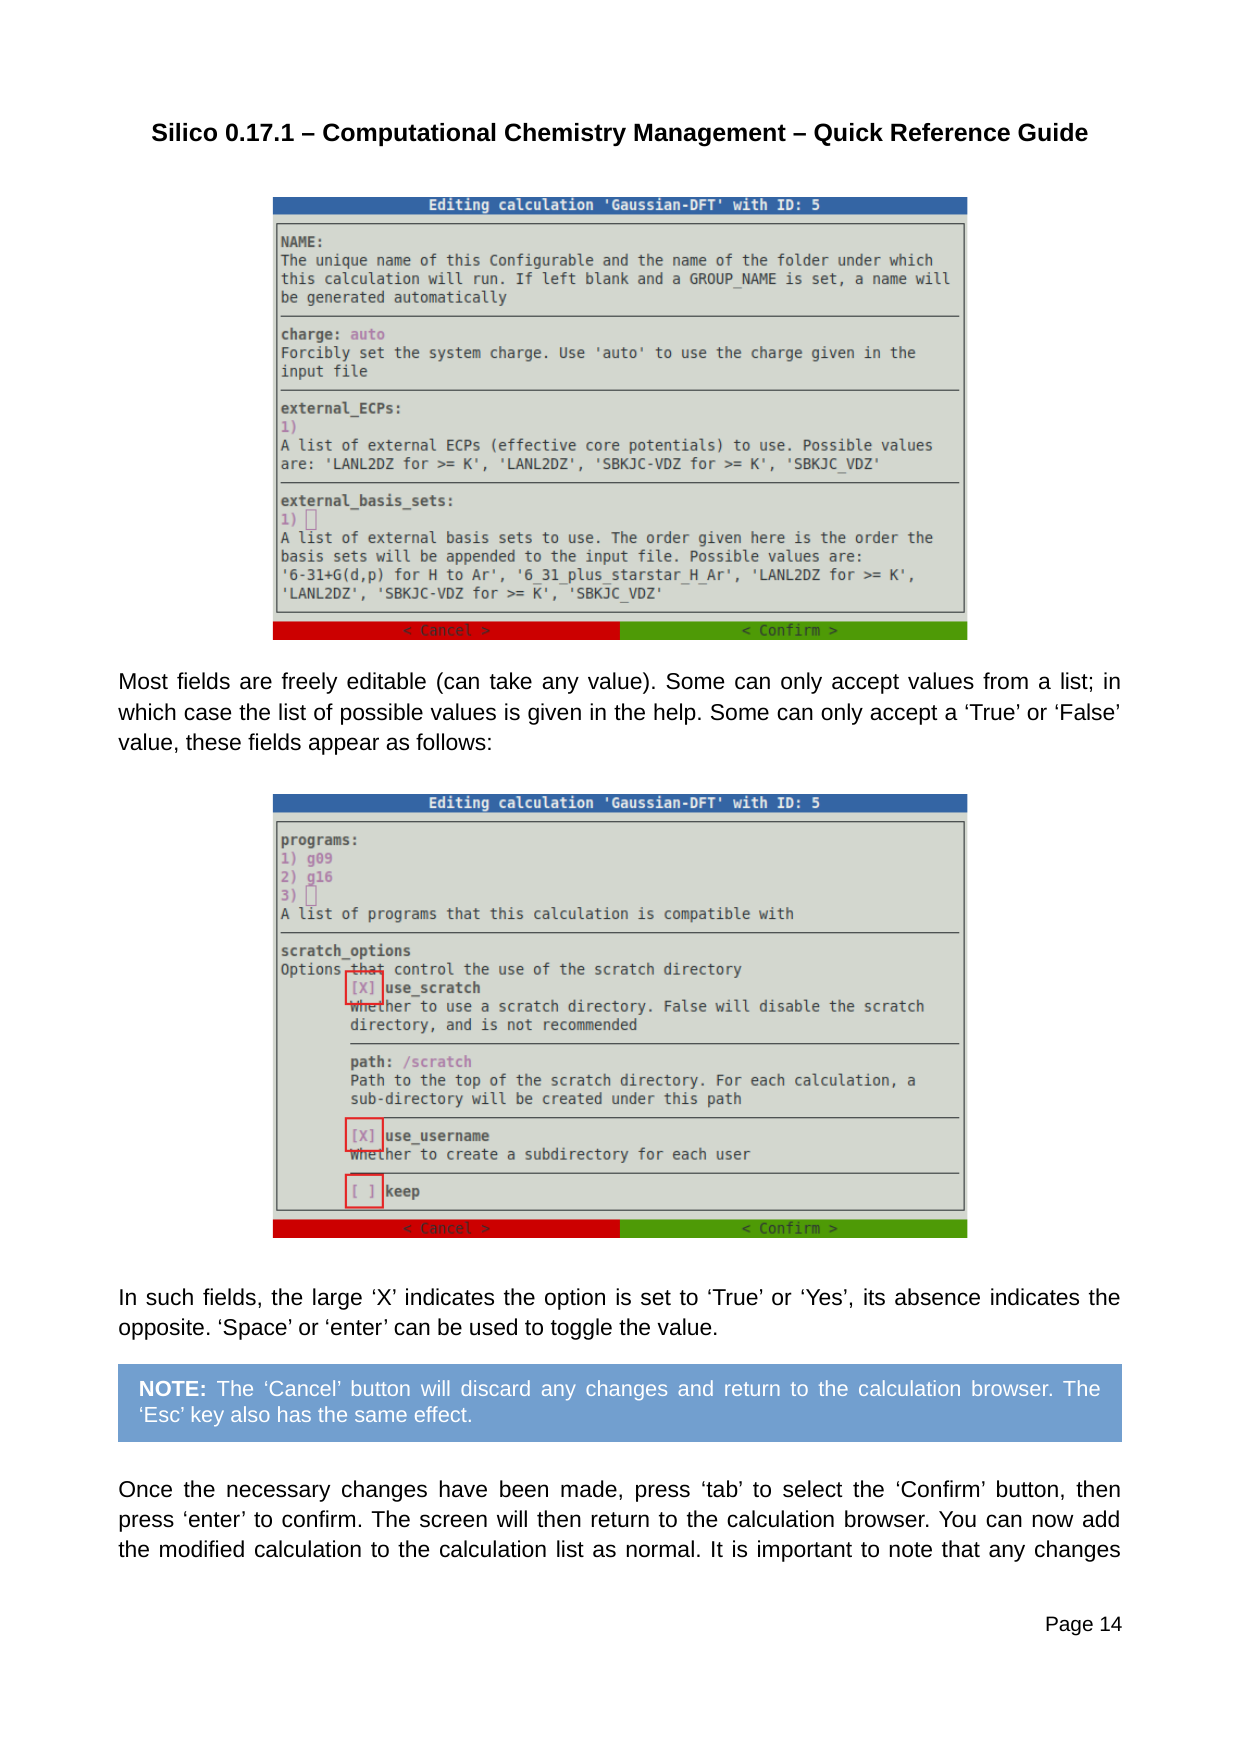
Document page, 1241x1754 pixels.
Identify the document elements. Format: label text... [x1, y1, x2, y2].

picture [272, 197, 968, 640]
picture [272, 794, 968, 1238]
text NOTE: The ‘Cancel’ button will discard any changes and return to the calculation browser. The ‘Esc’ key also has the same effect. [139, 1376, 1101, 1427]
text Most fields are freely editable (can take any value). Some can only accept values from a list; in which case the list of possible values is given in the help. Some can only accept a ‘True’ or ‘False’ value, these fields appear as follows: [118, 176, 1122, 755]
text Once the necessary changes have been made, press ‘tab’ to select the ‘Confirm’ button, then press ‘enter’ to confirm. The screen will then return to the calculation browser. You can now add the modified calculation to the calculation list as normal. It is important to note that any changes [118, 1442, 1122, 1562]
text In such fields, the large ‘X’ indicates the option is set to ‘True’ or ‘Yes’, its absence indicates the opposite. ‘Space’ or ‘enter’ can be used to toggle the value. [118, 773, 1122, 1341]
